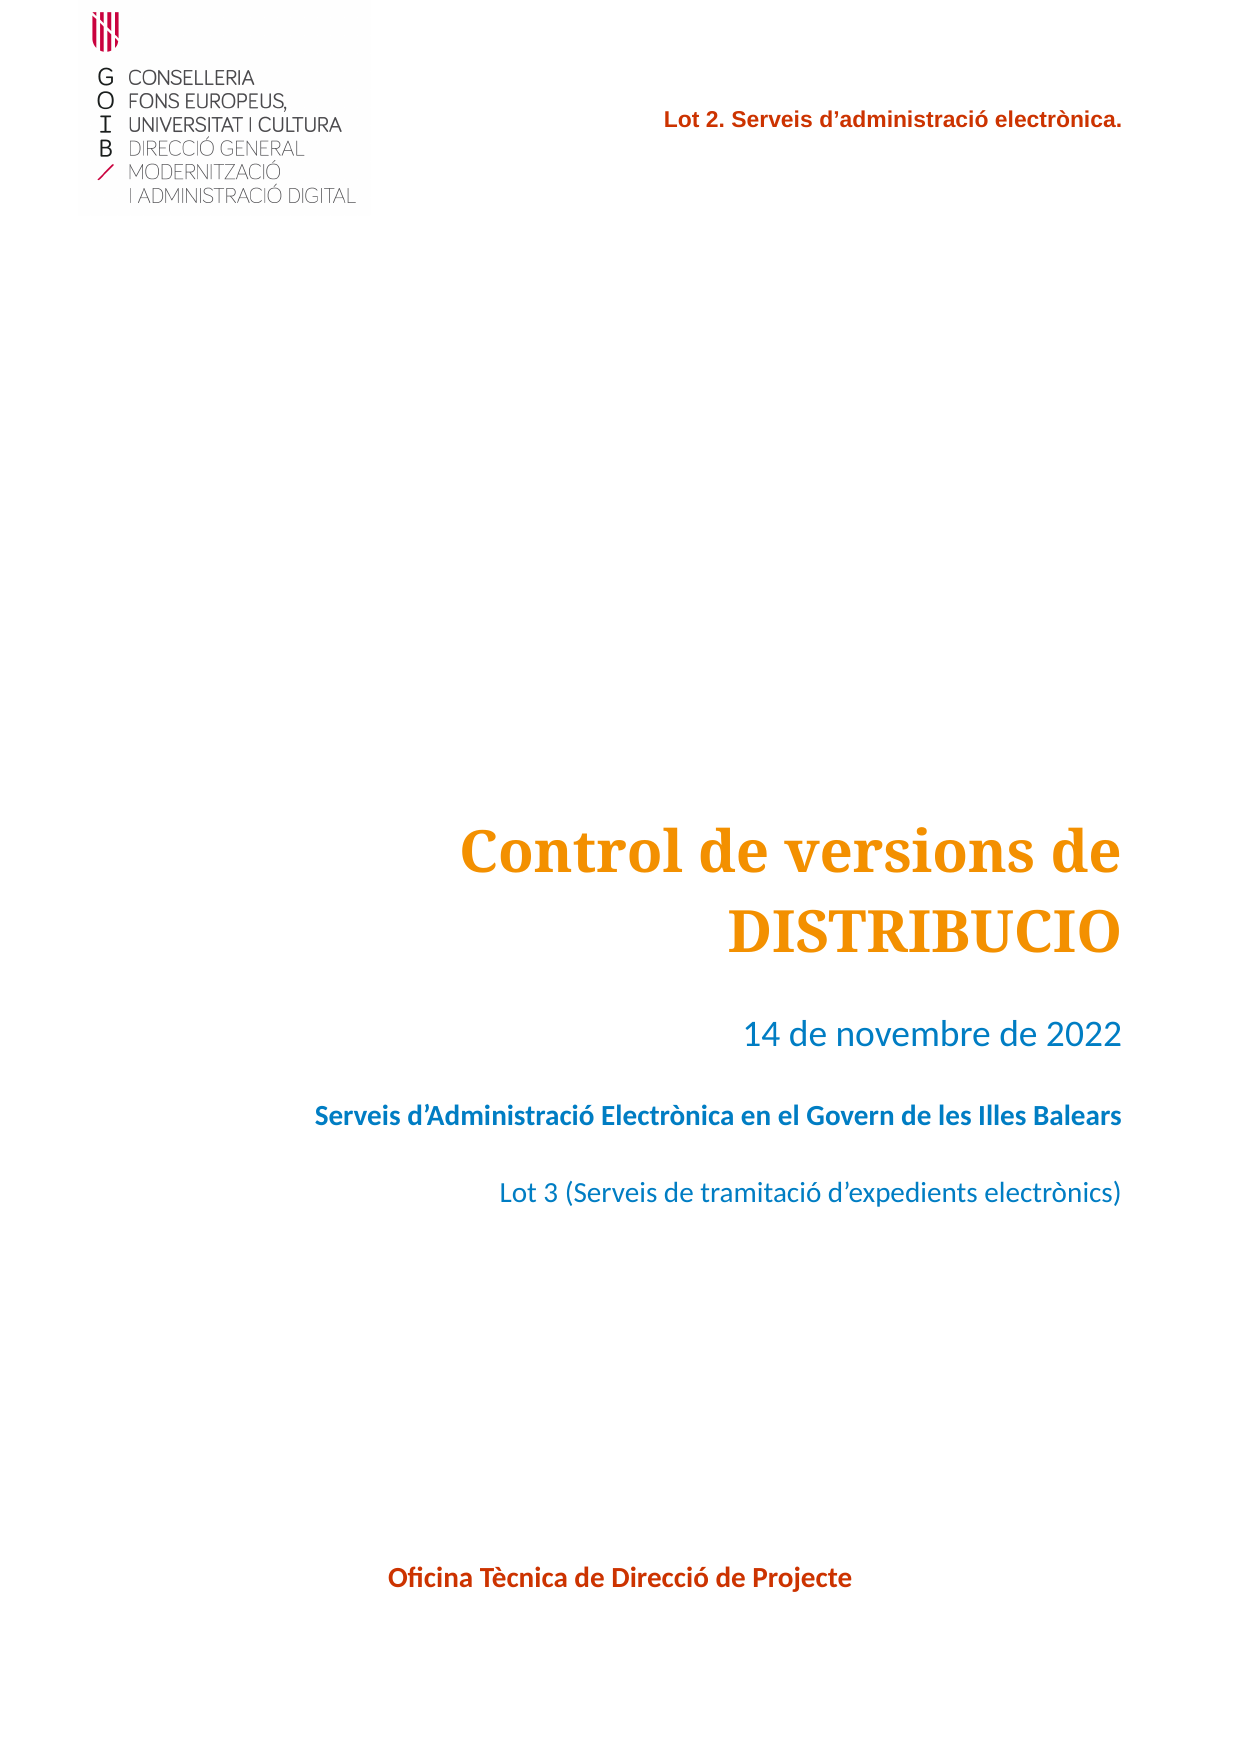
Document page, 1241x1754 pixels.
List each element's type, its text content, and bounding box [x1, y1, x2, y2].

picture [77, 0, 371, 216]
text Lot 3 (Serveis de tramitació d’expedients electrònics) [118, 1174, 1122, 1210]
text Control de versions de DISTRIBUCIO [118, 810, 1122, 969]
text 14 de novembre de 2022 [118, 1010, 1122, 1056]
text Oficina Tècnica de Direcció de Projecte [118, 1559, 1122, 1594]
text Serveis d’Administració Electrònica en el Govern de les Illes Balears [118, 1097, 1122, 1133]
